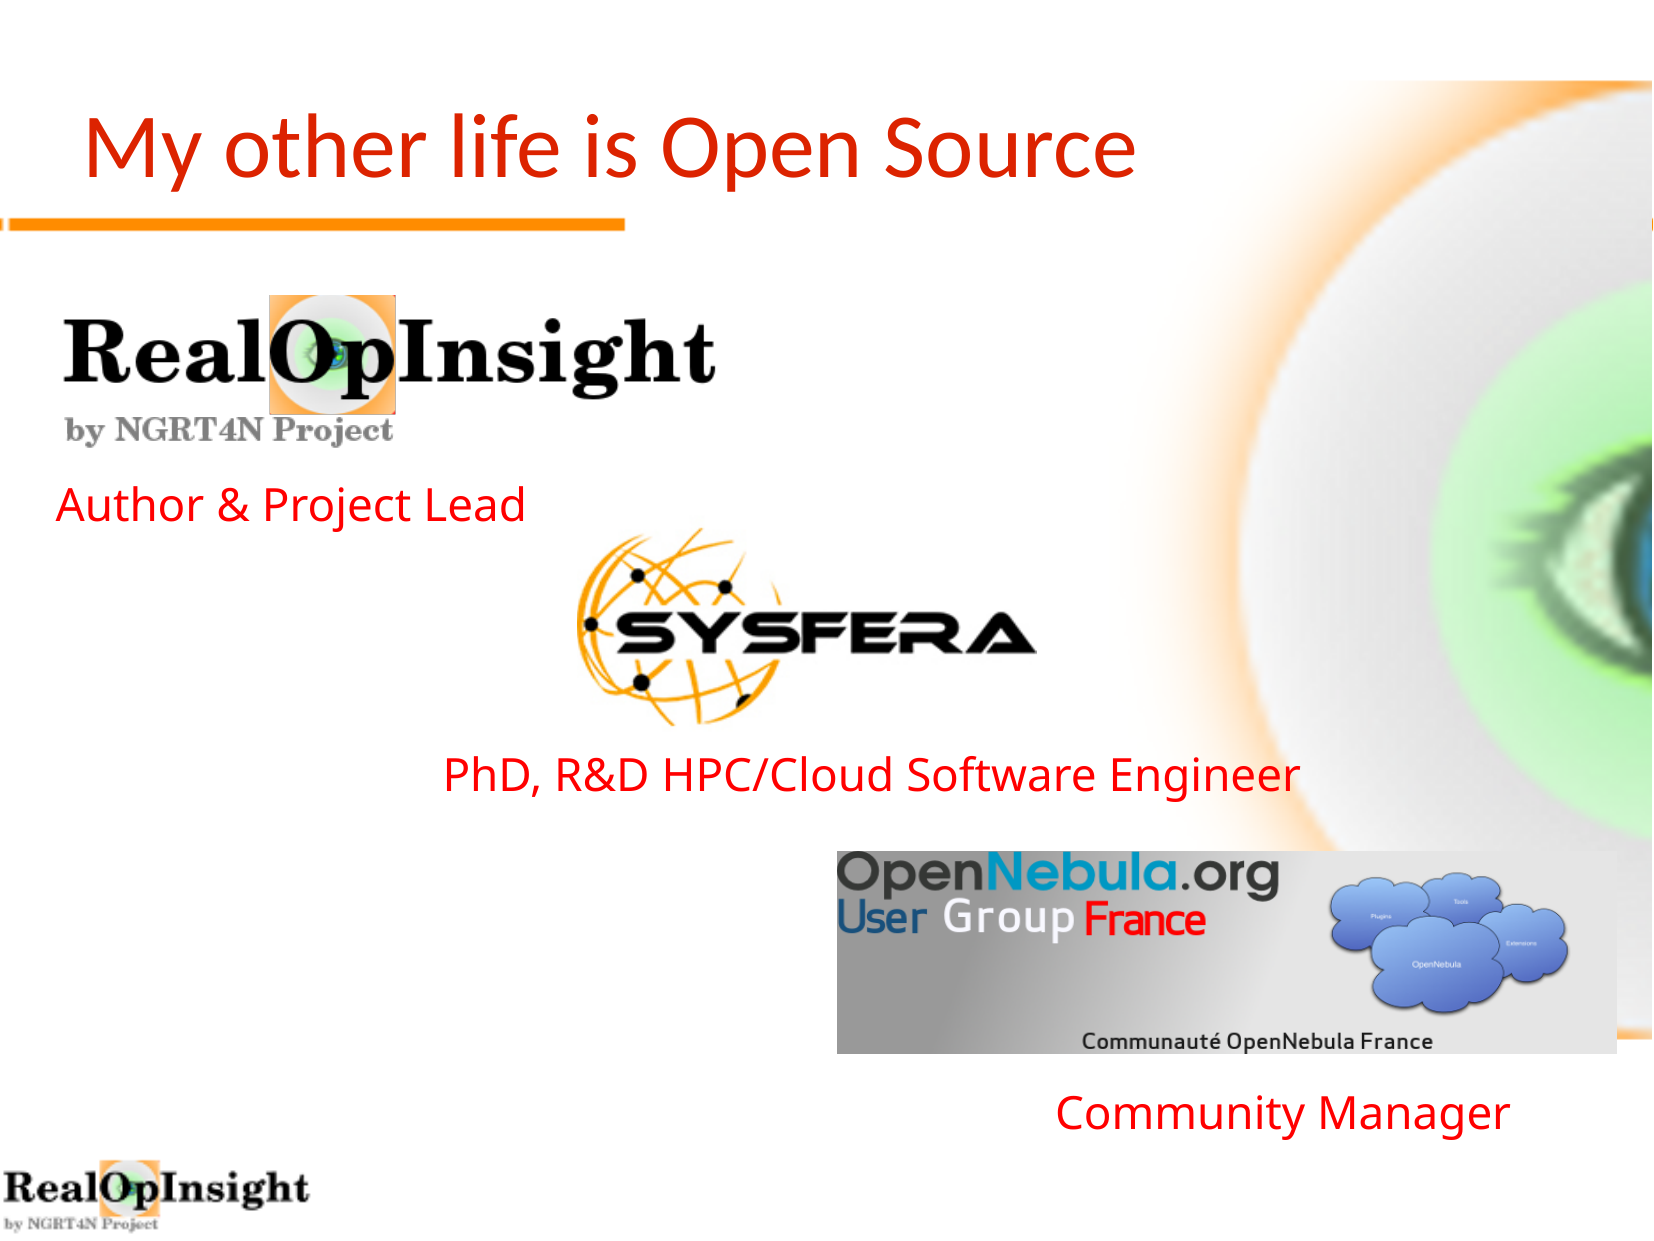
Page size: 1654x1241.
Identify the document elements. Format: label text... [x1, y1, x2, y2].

title My other life is Open Source [82, 73, 1547, 237]
text_box Author & Project Lead [40, 464, 523, 538]
picture [0, 0, 1654, 1241]
text_box Community Manager [1040, 1072, 1496, 1154]
text_box PhD, R&D HPC/Cloud Software Engineer [427, 735, 1271, 840]
